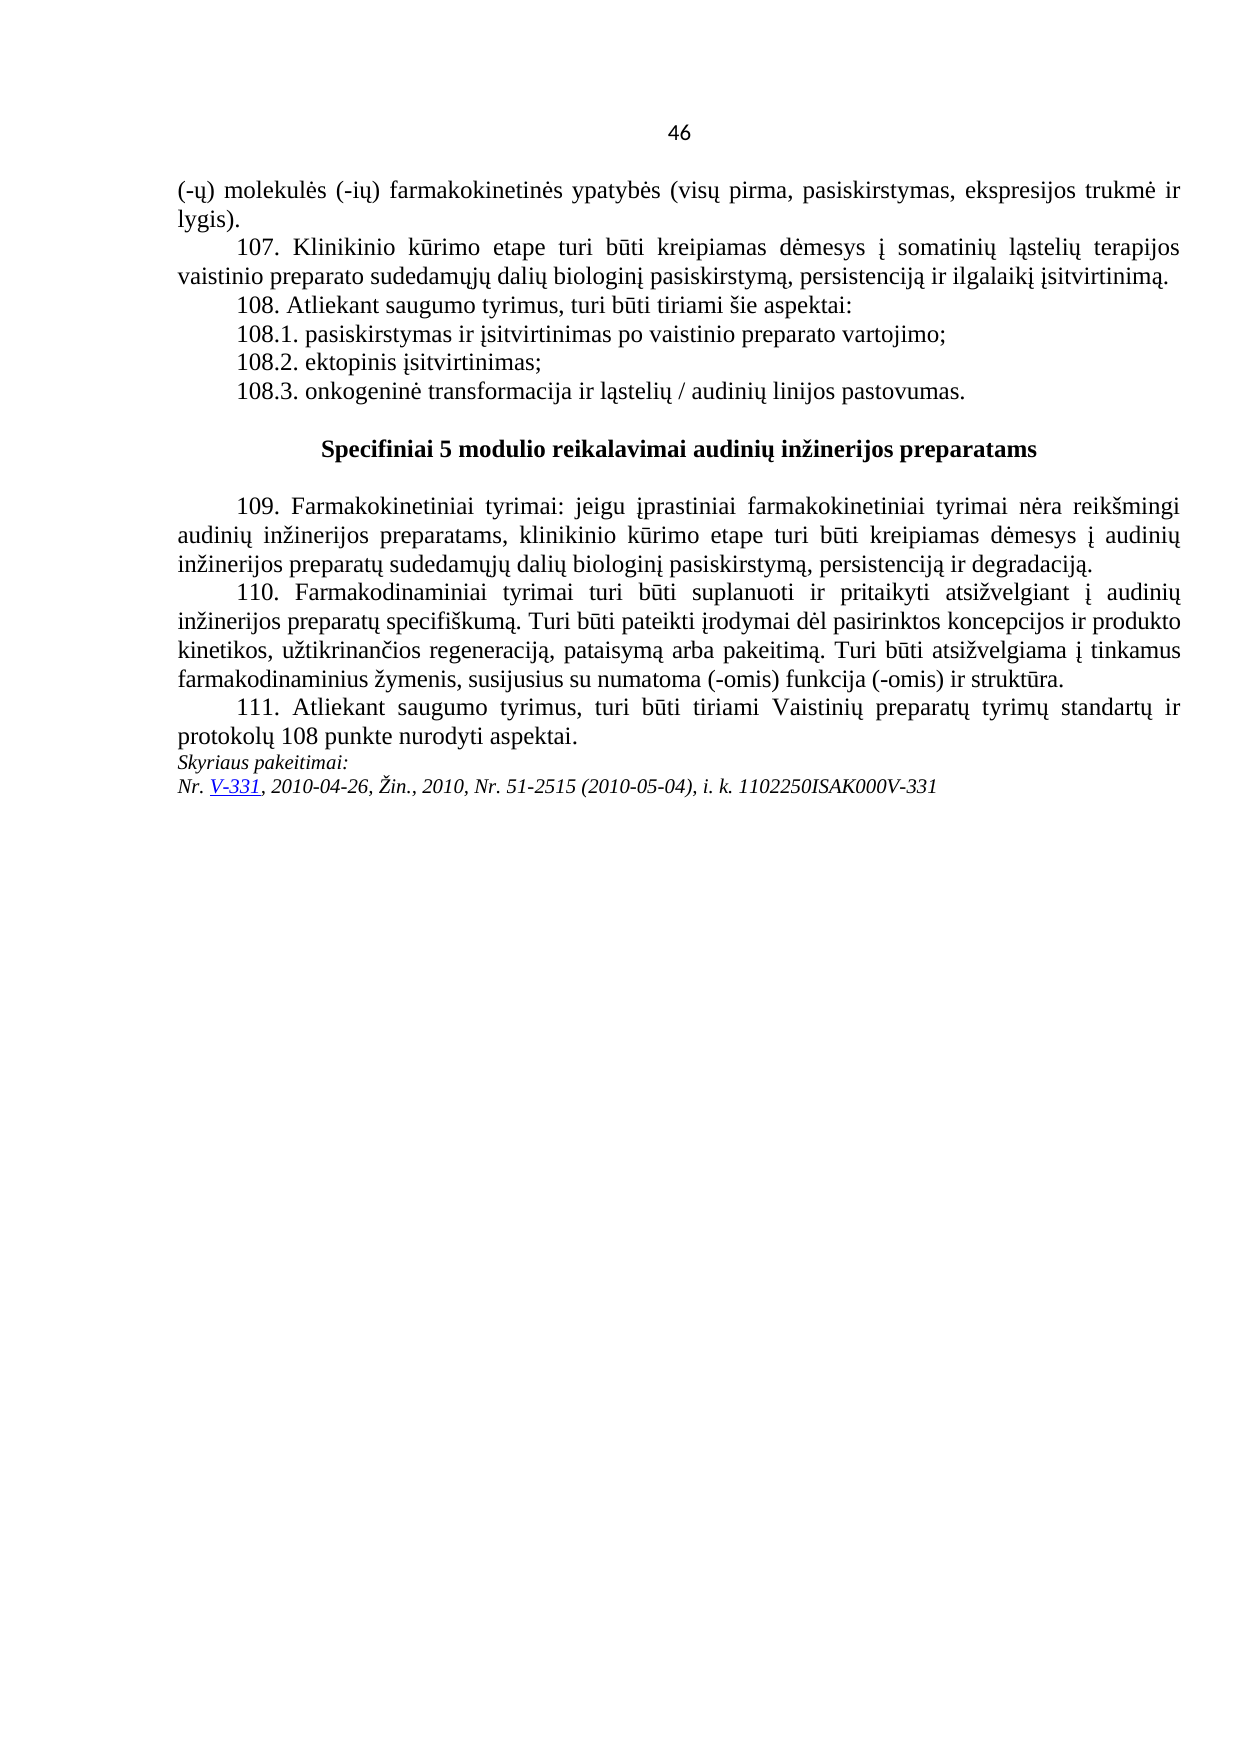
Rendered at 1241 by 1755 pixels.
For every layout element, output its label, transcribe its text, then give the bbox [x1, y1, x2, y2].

text Nr. V-331, 2010-04-26, Žin., 2010, Nr. 51-2515 (2010-05-04), i. k. 1102250ISAK000V-331 [177, 774, 1181, 798]
text 107. Klinikinio kūrimo etape turi būti kreipiamas dėmesys į somatinių ląstelių terapijos vaistinio preparato sudedamųjų dalių biologinį pasiskirstymą, persistenciją ir ilgalaikį įsitvirtinimą. [177, 232, 1181, 290]
text 110. Farmakodinaminiai tyrimai turi būti suplanuoti ir pritaikyti atsižvelgiant į audinių inžinerijos preparatų specifiškumą. Turi būti pateikti įrodymai dėl pasirinktos koncepcijos ir produkto kinetikos, užtikrinančios regeneraciją, pataisymą arba pakeitimą. Turi būti atsižvelgiama į tinkamus farmakodinaminius žymenis, susijusius su numatoma (-omis) funkcija (-omis) ir struktūra. [177, 577, 1181, 692]
text 108.3. onkogeninė transformacija ir ląstelių / audinių linijos pastovumas. [177, 376, 1181, 405]
text (-ų) molekulės (-ių) farmakokinetinės ypatybės (visų pirma, pasiskirstymas, ekspresijos trukmė ir lygis). [177, 175, 1181, 232]
text 108.1. pasiskirstymas ir įsitvirtinimas po vaistinio preparato vartojimo; [177, 319, 1181, 347]
text 108. Atliekant saugumo tyrimus, turi būti tiriami šie aspektai: [177, 290, 1181, 319]
text 111. Atliekant saugumo tyrimus, turi būti tiriami Vaistinių preparatų tyrimų standartų ir protokolų 108 punkte nurodyti aspektai. [177, 692, 1181, 750]
text 109. Farmakokinetiniai tyrimai: jeigu įprastiniai farmakokinetiniai tyrimai nėra reikšmingi audinių inžinerijos preparatams, klinikinio kūrimo etape turi būti kreipiamas dėmesys į audinių inžinerijos preparatų sudedamųjų dalių biologinį pasiskirstymą, persistenciją ir degradaciją. [177, 491, 1181, 577]
text Specifiniai 5 modulio reikalavimai audinių inžinerijos preparatams [177, 434, 1181, 462]
text 108.2. ektopinis įsitvirtinimas; [177, 347, 1181, 376]
text Skyriaus pakeitimai: [177, 750, 1181, 774]
